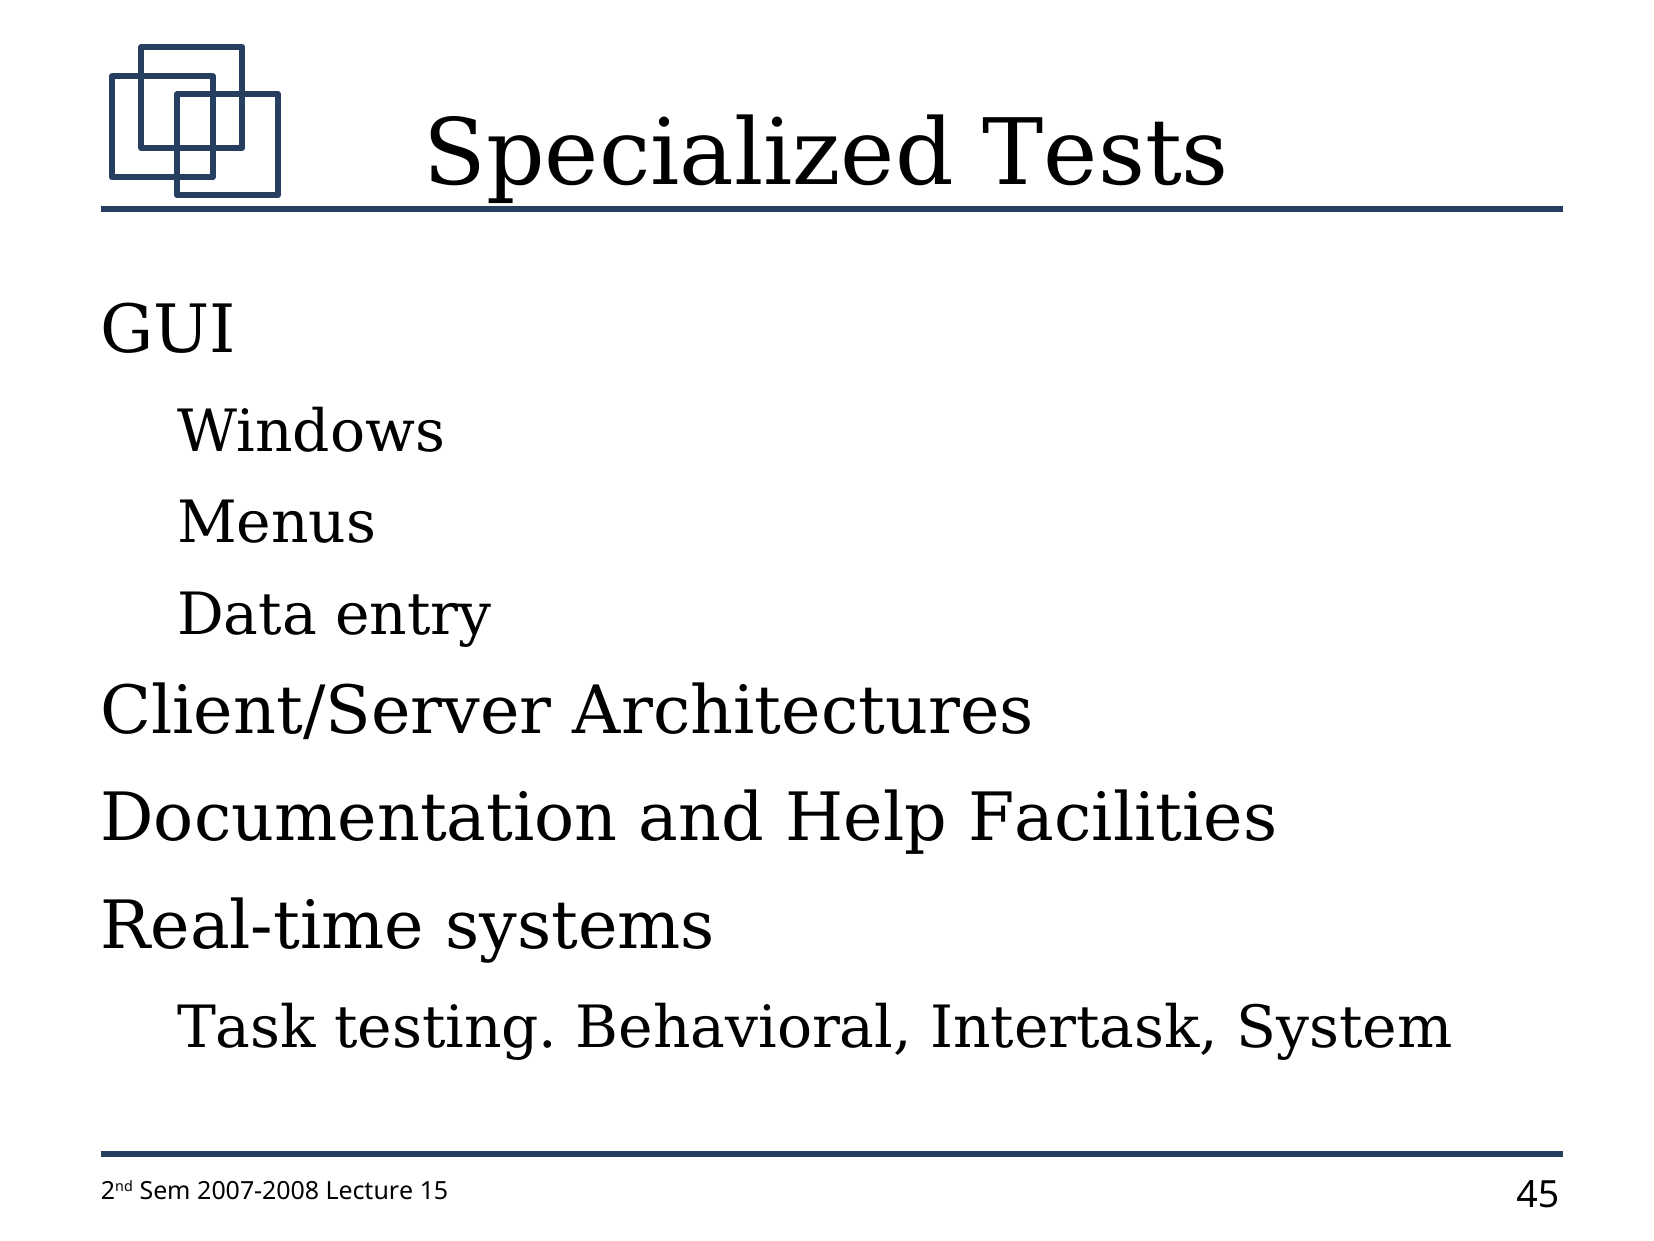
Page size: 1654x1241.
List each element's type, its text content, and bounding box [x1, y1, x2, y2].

title Specialized Tests [82, 49, 1571, 257]
list GUI Windows Menus Data entry Client/Server Architectures Documentation and Help Facilities Real-time systems Task testing. Behavioral, Intertask, System [82, 290, 1571, 1109]
